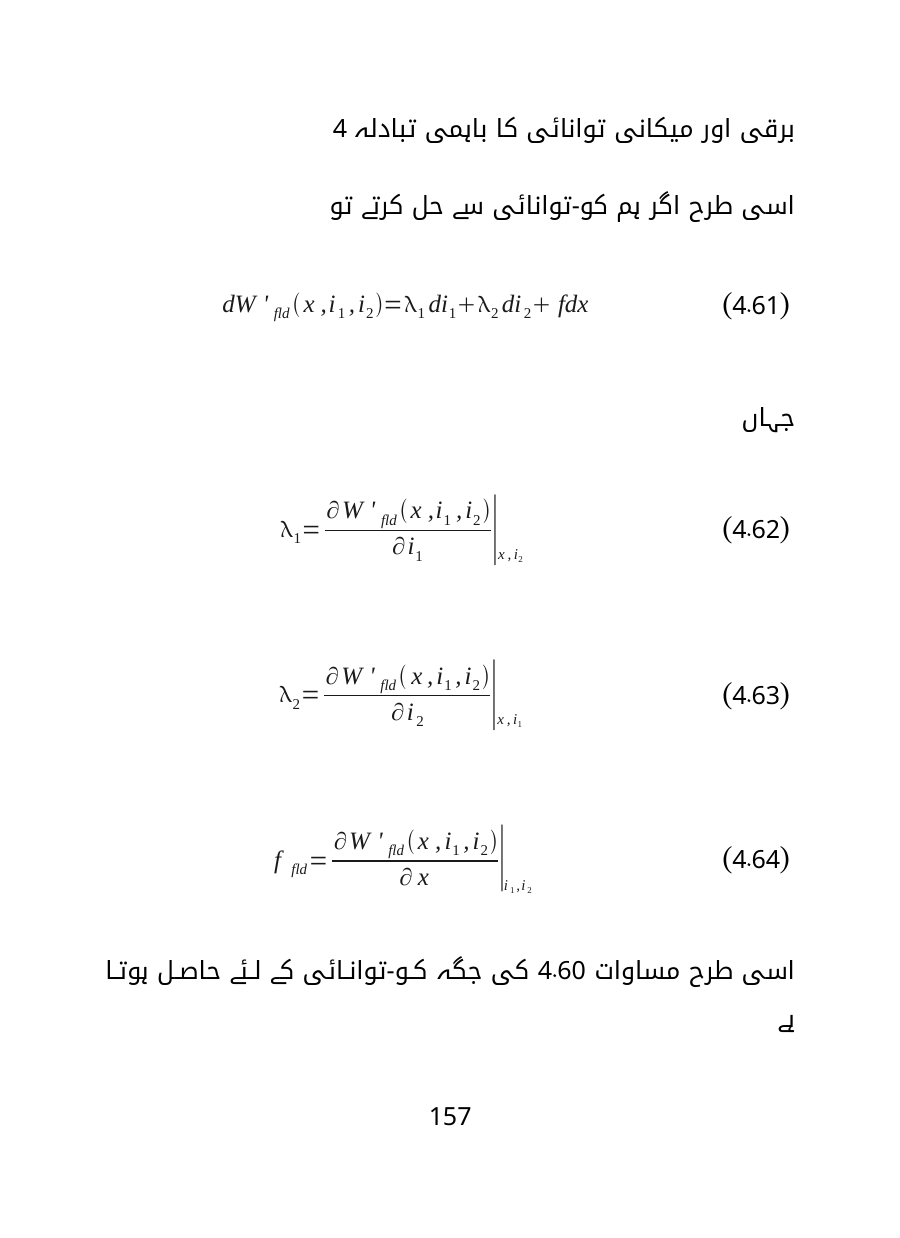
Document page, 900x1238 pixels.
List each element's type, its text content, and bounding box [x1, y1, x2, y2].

table_header [105, 276, 696, 348]
table_header [105, 819, 687, 913]
table_header [105, 654, 687, 751]
text اسی طرح مساوات 4.60 کی جگہ کو-توانائی کے لئے حاصل ہوتا ہے [105, 948, 795, 1042]
table_header (4.61) [696, 276, 795, 348]
text اسی طرح اگر ہم کو-توانائی سے حل کرتے تو [105, 182, 795, 230]
table_header [105, 488, 688, 585]
table_header (4.62) [689, 488, 795, 585]
table_header (4.64) [687, 819, 795, 913]
table_header (4.63) [687, 654, 795, 751]
text جہاں [105, 394, 795, 442]
